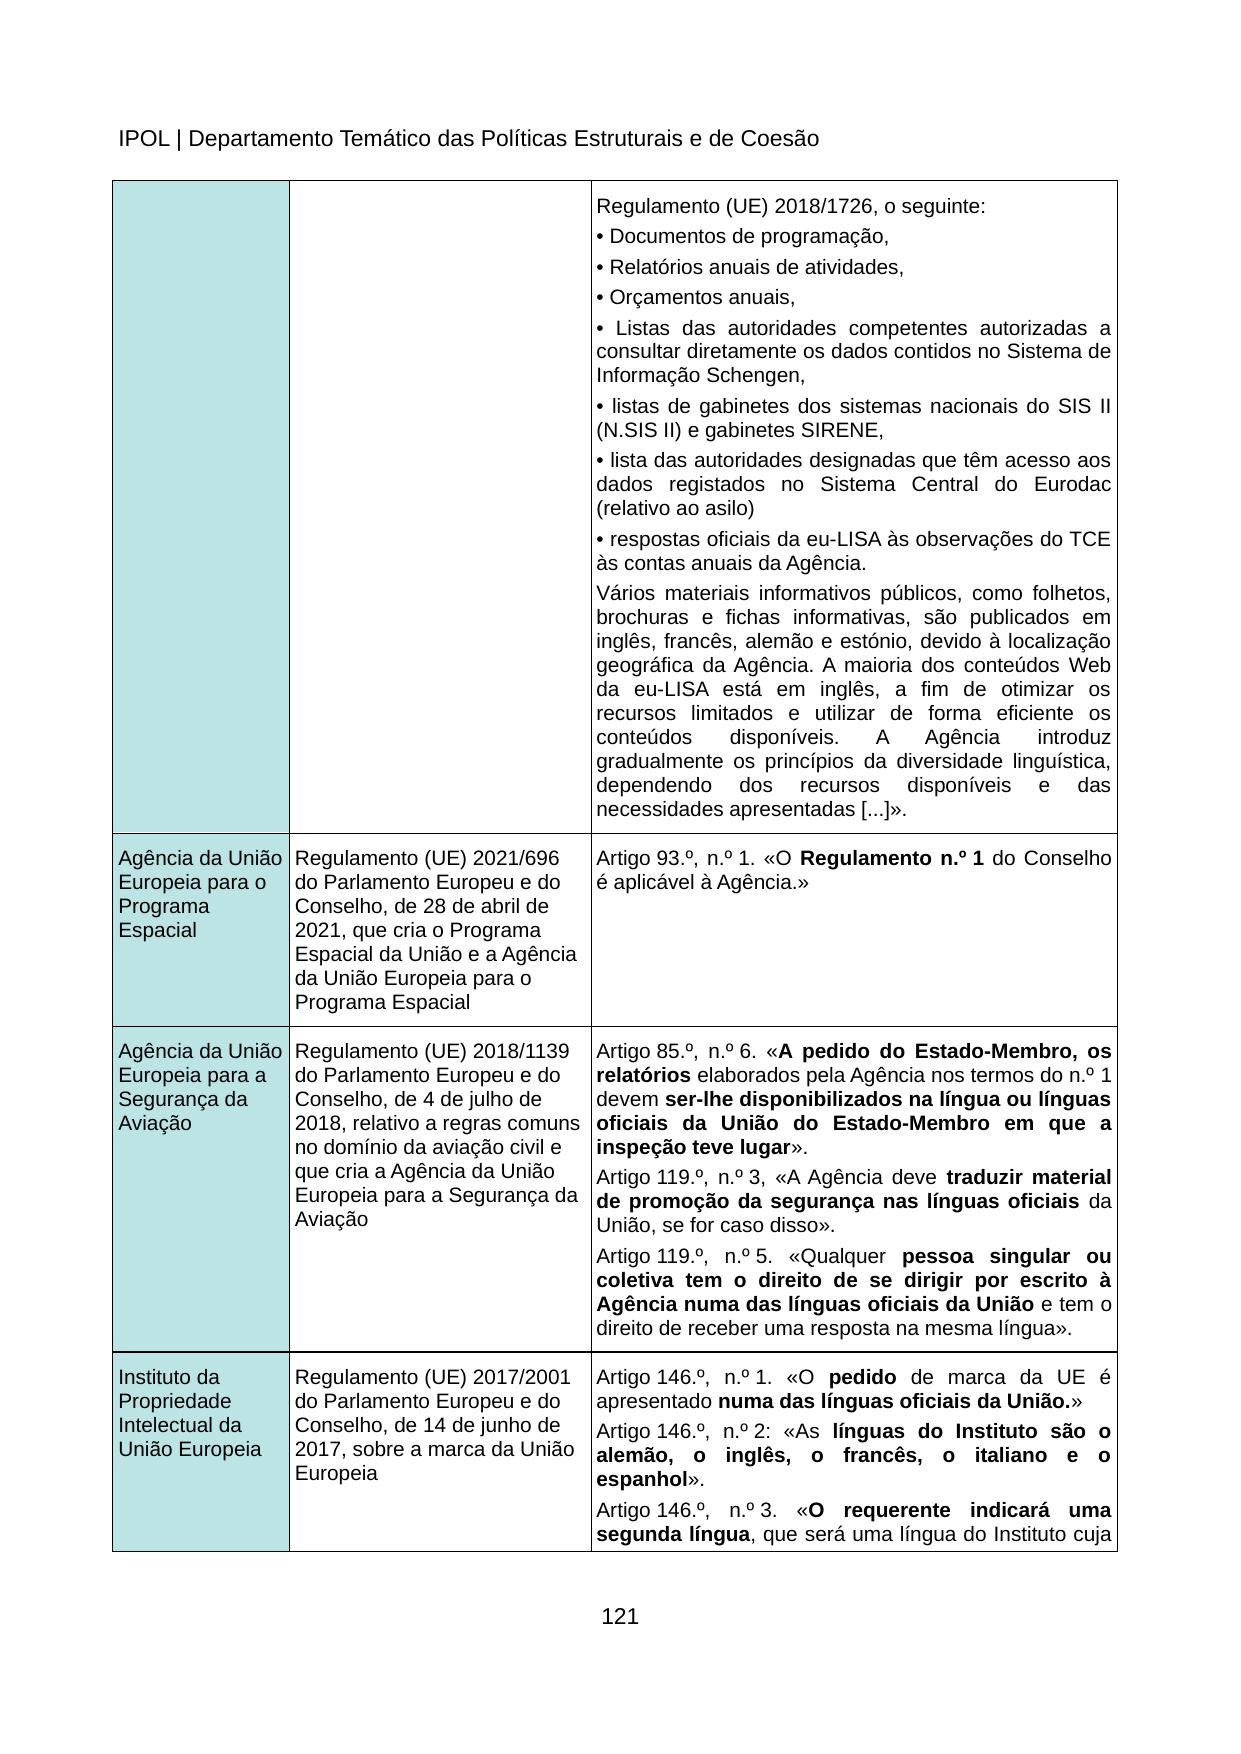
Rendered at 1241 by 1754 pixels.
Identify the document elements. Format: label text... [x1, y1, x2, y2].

table_cell Regulamento (UE) 2018/1726, o seguinte: • Documentos de programação, • Relatórios anuais de atividades, • Orçamentos anuais, • Listas das autoridades competentes autorizadas a consultar diretamente os dados contidos no Sistema de Informação Schengen, • listas de gabinetes dos sistemas nacionais do SIS II (N.SIS II) e gabinetes SIRENE, • lista das autoridades designadas que têm acesso aos dados registados no Sistema Central do Eurodac (relativo ao asilo) • respostas oficiais da eu-LISA às observações do TCE às contas anuais da Agência. Vários materiais informativos públicos, como folhetos, brochuras e fichas informativas, são publicados em inglês, francês, alemão e estónio, devido à localização geográfica da Agência. A maioria dos conteúdos Web da eu-LISA está em inglês, a fim de otimizar os recursos limitados e utilizar de forma eficiente os conteúdos disponíveis. A Agência introduz gradualmente os princípios da diversidade linguística, dependendo dos recursos disponíveis e das necessidades apresentadas [...]». [592, 181, 1117, 832]
table_cell Artigo 146.º, n.º 1. «O pedido de marca da UE é apresentado numa das línguas oficiais da União.» Artigo 146.º, n.º 2: «As línguas do Instituto são o alemão, o inglês, o francês, o italiano e o espanhol». Artigo 146.º, n.º 3. «O requerente indicará uma segunda língua, que será uma língua do Instituto cuja [592, 1353, 1117, 1551]
table_cell Agência da União Europeia para a Segurança da Aviação [113, 1027, 289, 1351]
table_cell [290, 181, 591, 832]
table_cell Artigo 85.º, n.º 6. «A pedido do Estado-Membro, os relatórios elaborados pela Agência nos termos do n.º 1 devem ser-lhe disponibilizados na língua ou línguas oficiais da União do Estado-Membro em que a inspeção teve lugar». Artigo 119.º, n.º 3, «A Agência deve traduzir material de promoção da segurança nas línguas oficiais da União, se for caso disso». Artigo 119.º, n.º 5. «Qualquer pessoa singular ou coletiva tem o direito de se dirigir por escrito à Agência numa das línguas oficiais da União e tem o direito de receber uma resposta na mesma língua». [592, 1027, 1117, 1351]
table_cell Agência da União Europeia para o Programa Espacial [113, 834, 289, 1026]
table_cell [113, 181, 289, 832]
table_cell Instituto da Propriedade Intelectual da União Europeia [113, 1353, 289, 1551]
table_cell Regulamento (UE) 2018/1139 do Parlamento Europeu e do Conselho, de 4 de julho de 2018, relativo a regras comuns no domínio da aviação civil e que cria a Agência da União Europeia para a Segurança da Aviação [290, 1027, 591, 1351]
table_cell Regulamento (UE) 2017/2001 do Parlamento Europeu e do Conselho, de 14 de junho de 2017, sobre a marca da União Europeia [290, 1353, 591, 1551]
table_cell Artigo 93.º, n.º 1. «O Regulamento n.º 1 do Conselho é aplicável à Agência.» [592, 834, 1117, 1026]
table_cell Regulamento (UE) 2021/696 do Parlamento Europeu e do Conselho, de 28 de abril de 2021, que cria o Programa Espacial da União e a Agência da União Europeia para o Programa Espacial [290, 834, 591, 1026]
